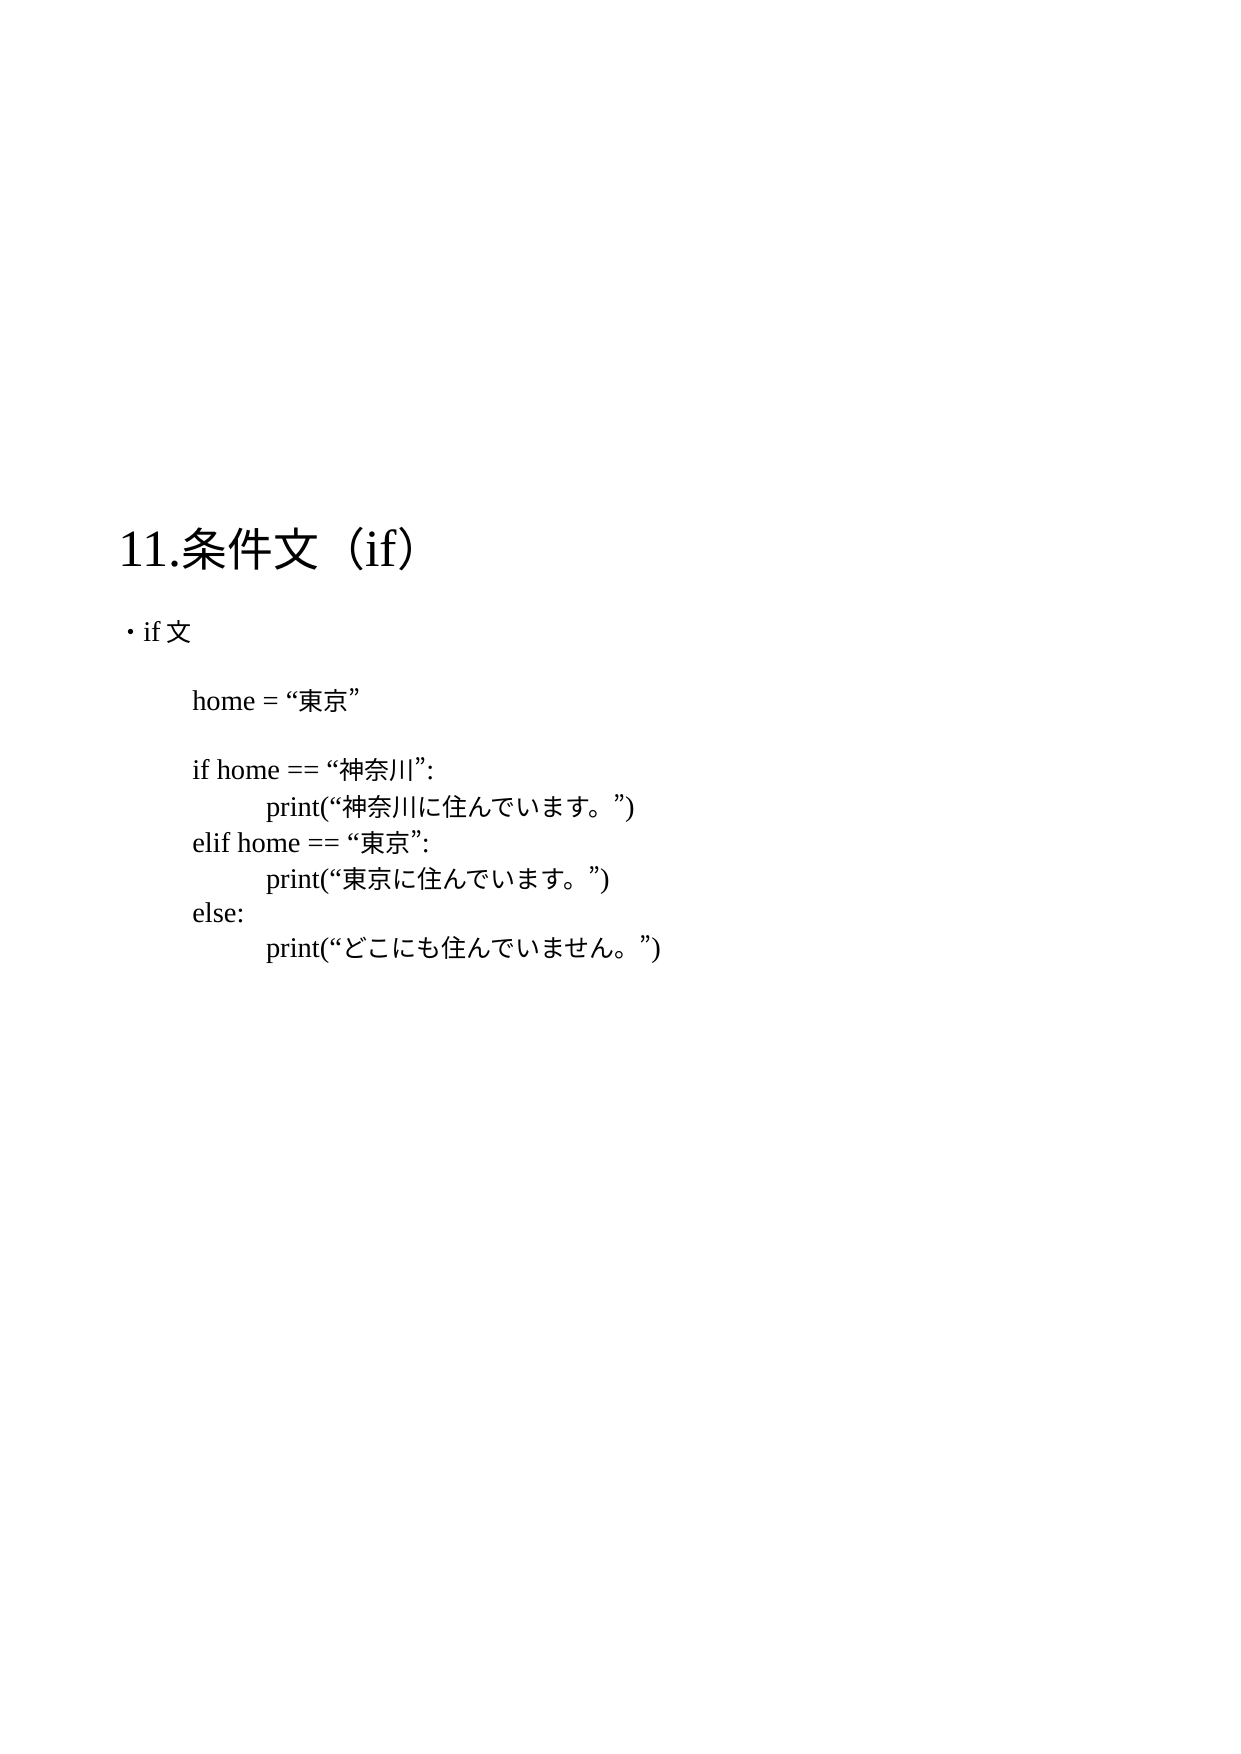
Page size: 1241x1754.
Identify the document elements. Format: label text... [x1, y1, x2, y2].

text if home == “神奈川”: [118, 751, 1122, 787]
text ・if文 [118, 612, 1122, 649]
text else: [118, 896, 1122, 929]
text print(“神奈川に住んでいます。”) [118, 787, 1122, 823]
text print(“東京に住んでいます。”) [118, 859, 1122, 896]
text home = “東京” [118, 682, 1122, 718]
text 11.条件文（if） [118, 513, 1122, 579]
text print(“どこにも住んでいません。”) [118, 929, 1122, 965]
text elif home == “東京”: [118, 823, 1122, 859]
